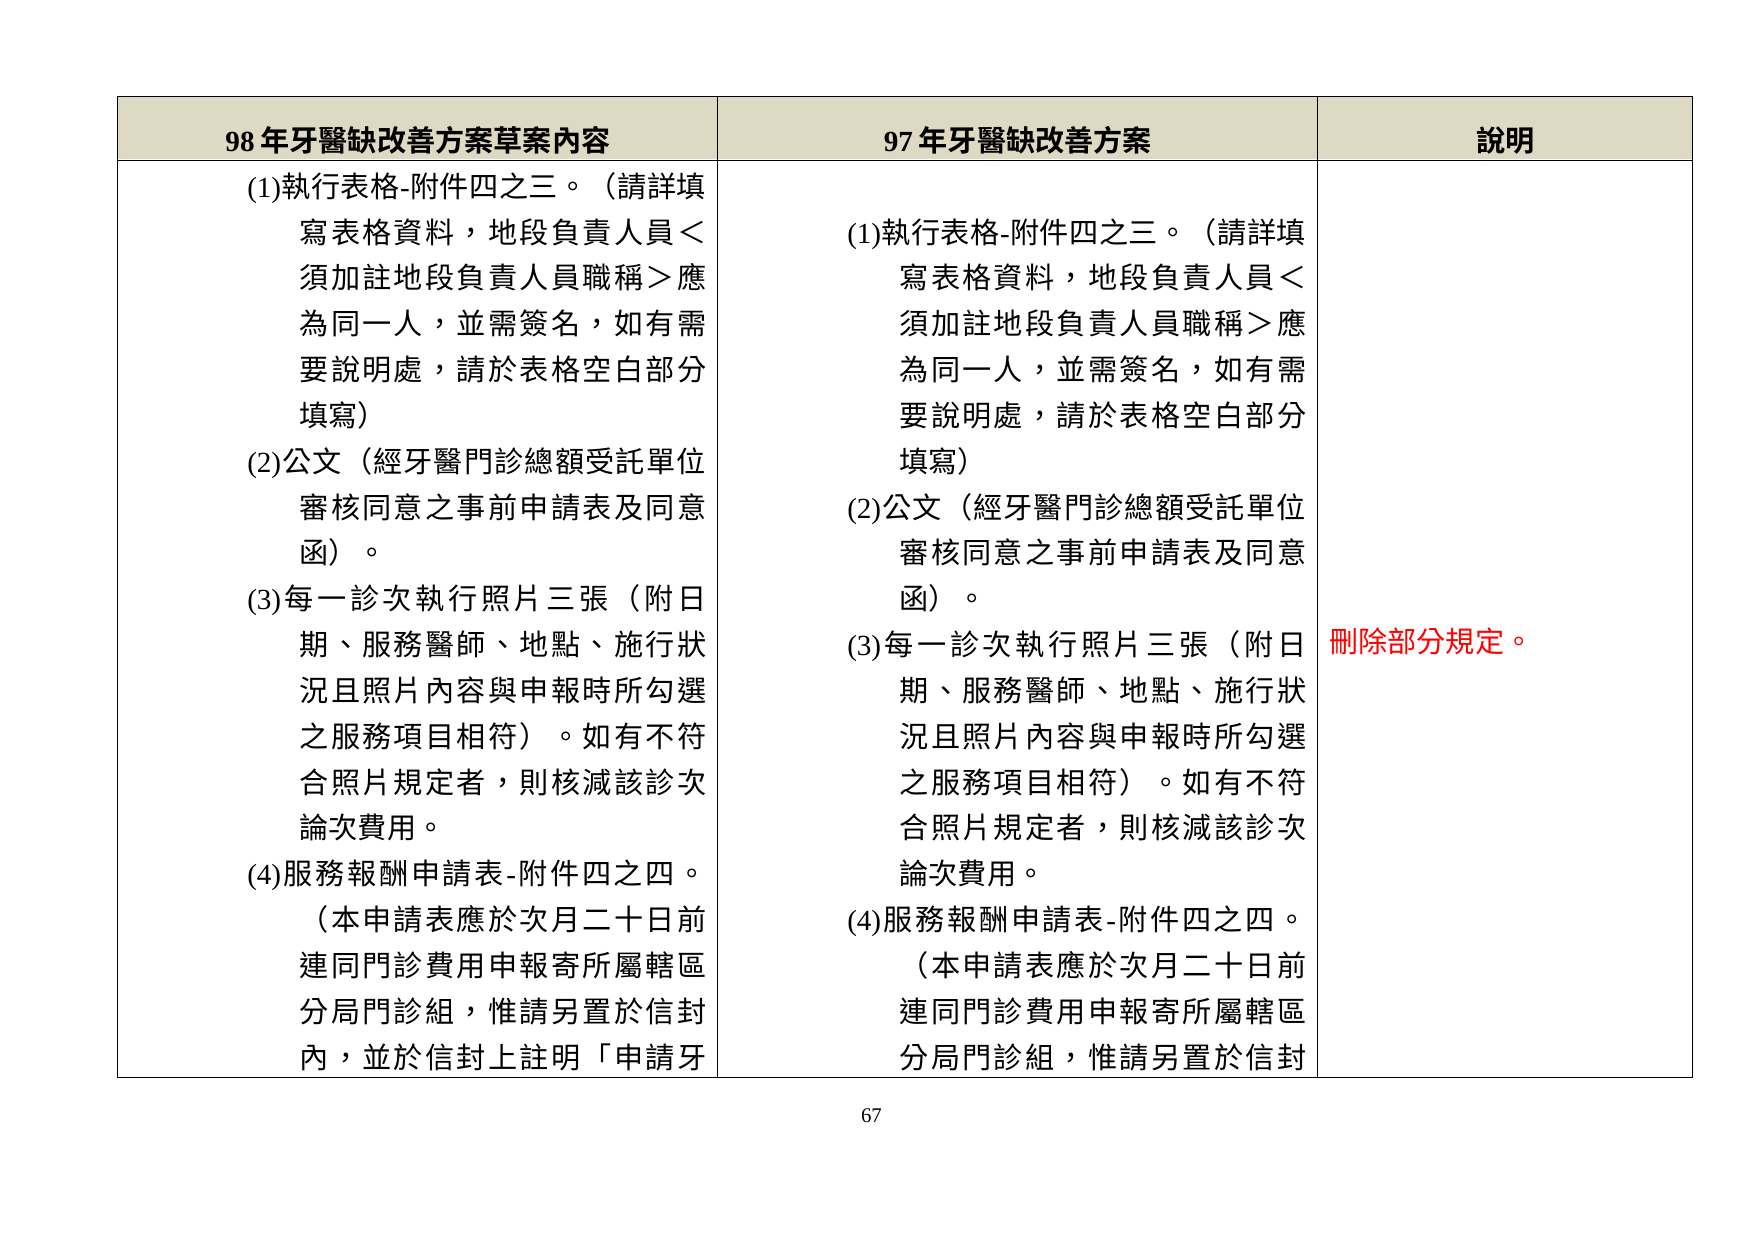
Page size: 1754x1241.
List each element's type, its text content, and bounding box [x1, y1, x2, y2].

table_header 97年牙醫缺改善方案 [718, 97, 1317, 159]
table_cell (1)執行表格-附件四之三。（請詳填寫表格資料，地段負責人員＜須加註地段負責人員職稱＞應為同一人，並需簽名，如有需要說明處，請於表格空白部分填寫） (2)公文（經牙醫門診總額受託單位審核同意之事前申請表及同意函）。 (3)每一診次執行照片三張（附日期、服務醫師、地點、施行狀況且照片內容與申報時所勾選之服務項目相符）。如有不符合照片規定者，則核減該診次論次費用。 (4)服務報酬申請表-附件四之四。（本申請表應於次月二十日前連同門診費用申報寄所屬轄區分局門診組，惟請另置於信封 [718, 161, 1317, 1077]
table_header 98年牙醫缺改善方案草案內容 [118, 97, 717, 159]
table_cell (1)執行表格-附件四之三。（請詳填寫表格資料，地段負責人員＜須加註地段負責人員職稱＞應為同一人，並需簽名，如有需要說明處，請於表格空白部分填寫） (2)公文（經牙醫門診總額受託單位審核同意之事前申請表及同意函）。 (3)每一診次執行照片三張（附日期、服務醫師、地點、施行狀況且照片內容與申報時所勾選之服務項目相符）。如有不符合照片規定者，則核減該診次論次費用。 (4)服務報酬申請表-附件四之四。（本申請表應於次月二十日前連同門診費用申報寄所屬轄區分局門診組，惟請另置於信封內，並於信封上註明「申請牙 [118, 161, 717, 1077]
table_cell 刪除部分規定。 [1318, 161, 1692, 1077]
table_header 說明 [1318, 97, 1692, 159]
